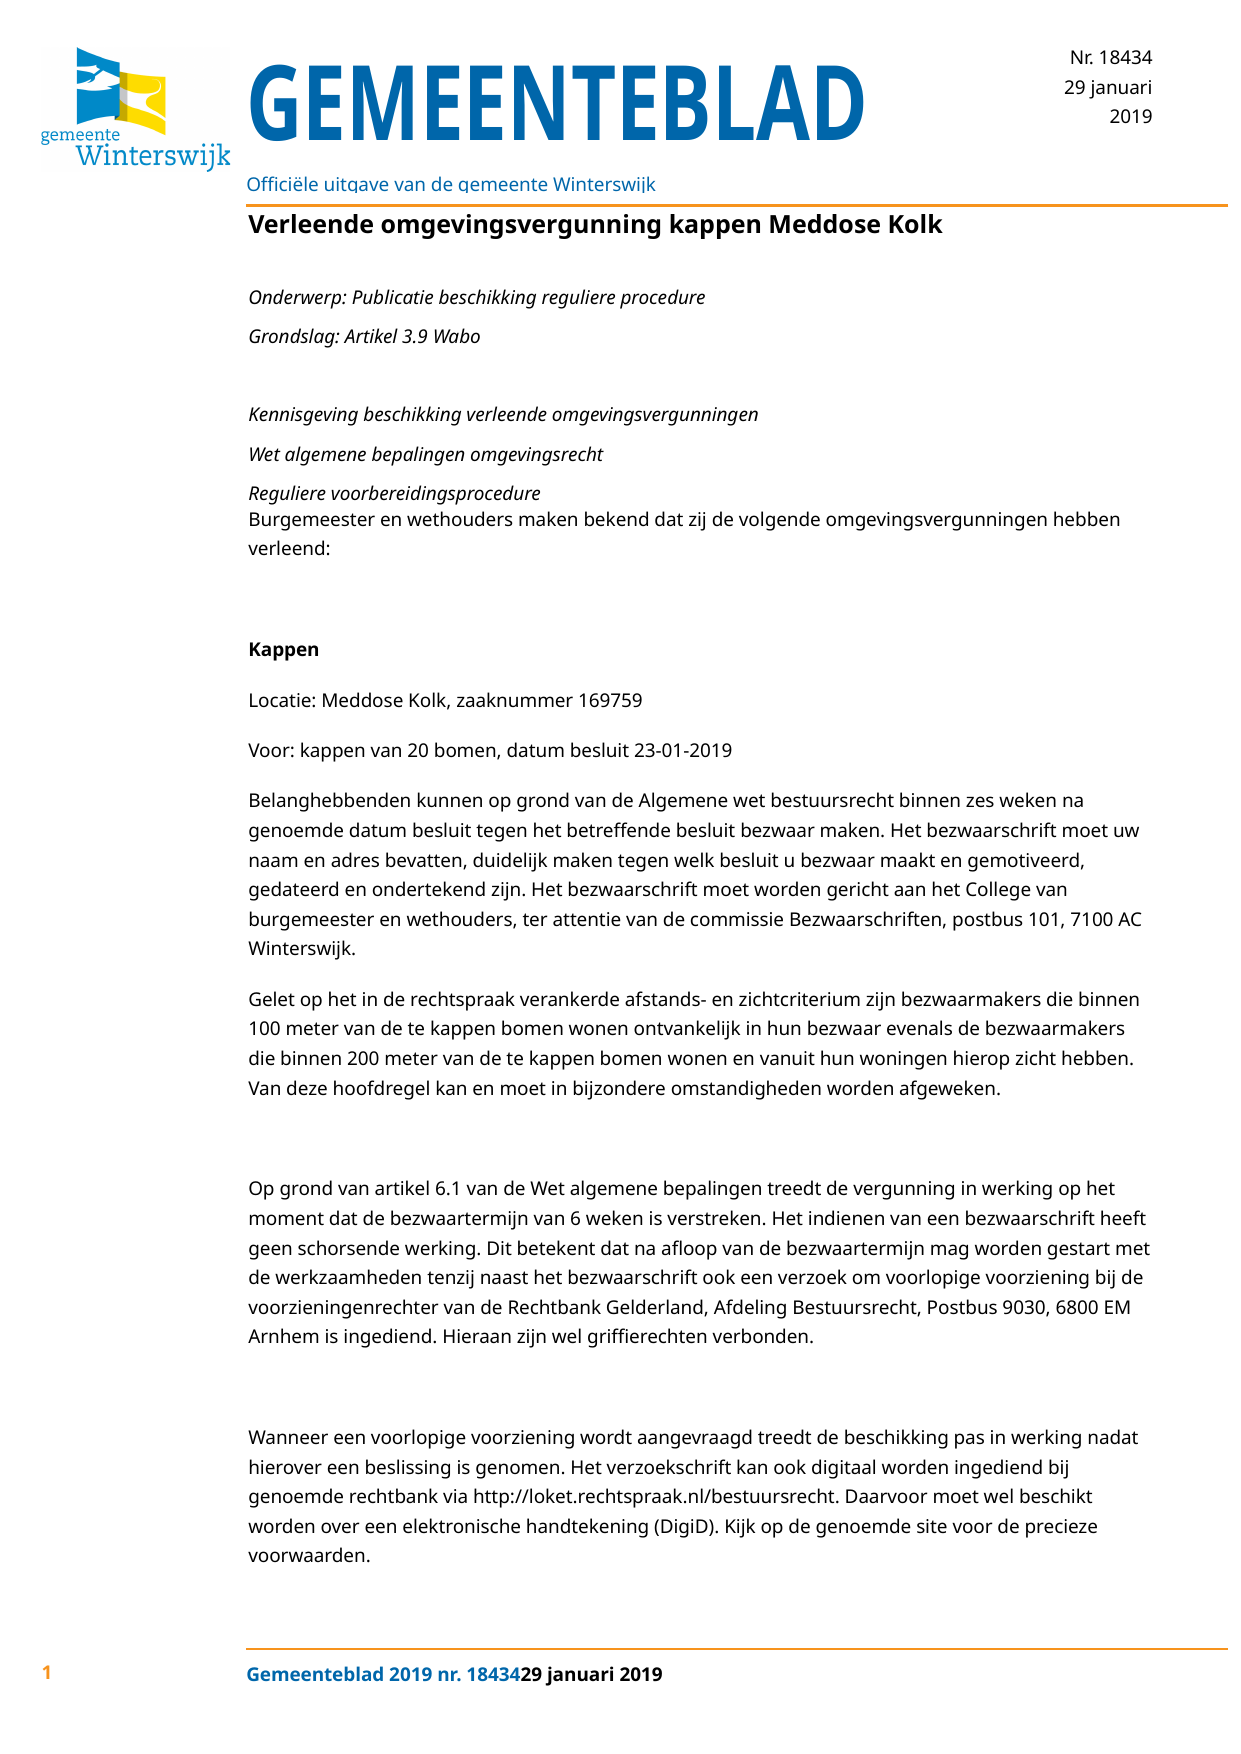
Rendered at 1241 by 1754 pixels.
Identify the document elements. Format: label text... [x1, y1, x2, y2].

text Reguliere voorbereidingsprocedure [248, 480, 1152, 506]
text Kennisgeving beschikking verleende omgevingsvergunningen [248, 402, 1152, 427]
text Grondslag: Artikel 3.9 Wabo [248, 323, 1152, 349]
text Wet algemene bepalingen omgevingsrecht [248, 441, 1152, 467]
text Gelet op het in de rechtspraak verankerde afstands- en zichtcriterium zijn bezwaarmakers die binnen 100 meter van de te kappen bomen wonen ontvankelijk in hun bezwaar evenals de bezwaarmakers die binnen 200 meter van de te kappen bomen wonen en vanuit hun woningen hierop zicht hebben. Van deze hoofdregel kan en moet in bijzondere omstandigheden worden afgeweken. [248, 986, 1152, 1100]
text Op grond van artikel 6.1 van de Wet algemene bepalingen treedt de vergunning in werking op het moment dat de bezwaartermijn van 6 weken is verstreken. Het indienen van een bezwaarschrift heeft geen schorsende werking. Dit betekent dat na afloop van de bezwaartermijn mag worden gestart met de werkzaamheden tenzij naast het bezwaarschrift ook een verzoek om voorlopige voorziening bij de voorzieningenrechter van de Rechtbank Gelderland, Afdeling Bestuursrecht, Postbus 9030, 6800 EM Arnhem is ingediend. Hieraan zijn wel griffierechten verbonden. [248, 1176, 1152, 1349]
picture [225, 153, 231, 162]
text Belanghebbenden kunnen op grond van de Algemene wet bestuursrecht binnen zes weken na genoemde datum besluit tegen het betreffende besluit bezwaar maken. Het bezwaarschrift moet uw naam en adres bevatten, duidelijk maken tegen welk besluit u bezwaar maakt en gemotiveerd, gedateerd en ondertekend zijn. Het bezwaarschrift moet worden gericht aan het College van burgemeester en wethouders, ter attentie van de commissie Bezwaarschriften, postbus 101, 7100 AC Winterswijk. [248, 788, 1152, 961]
text Verleende omgevingsvergunning kappen Meddose Kolk [248, 207, 1152, 241]
picture [41, 47, 231, 172]
text Locatie: Meddose Kolk, zaaknummer 169759 [248, 687, 1152, 712]
text Burgemeester en wethouders maken bekend dat zij de volgende omgevingsvergunningen hebben verleend: [248, 506, 1152, 561]
text Onderwerp: Publicatie beschikking reguliere procedure [248, 284, 1152, 309]
text Kappen [248, 636, 1152, 662]
text Wanneer een voorlopige voorziening wordt aangevraagd treedt de beschikking pas in werking nadat hierover een beslissing is genomen. Het verzoekschrift kan ook digitaal worden ingediend bij genoemde rechtbank via http://loket.rechtspraak.nl/bestuursrecht. Daarvoor moet wel beschikt worden over een elektronische handtekening (DigiD). Kijk op de genoemde site voor de precieze voorwaarden. [248, 1424, 1152, 1568]
text Voor: kappen van 20 bomen, datum besluit 23-01-2019 [248, 737, 1152, 763]
